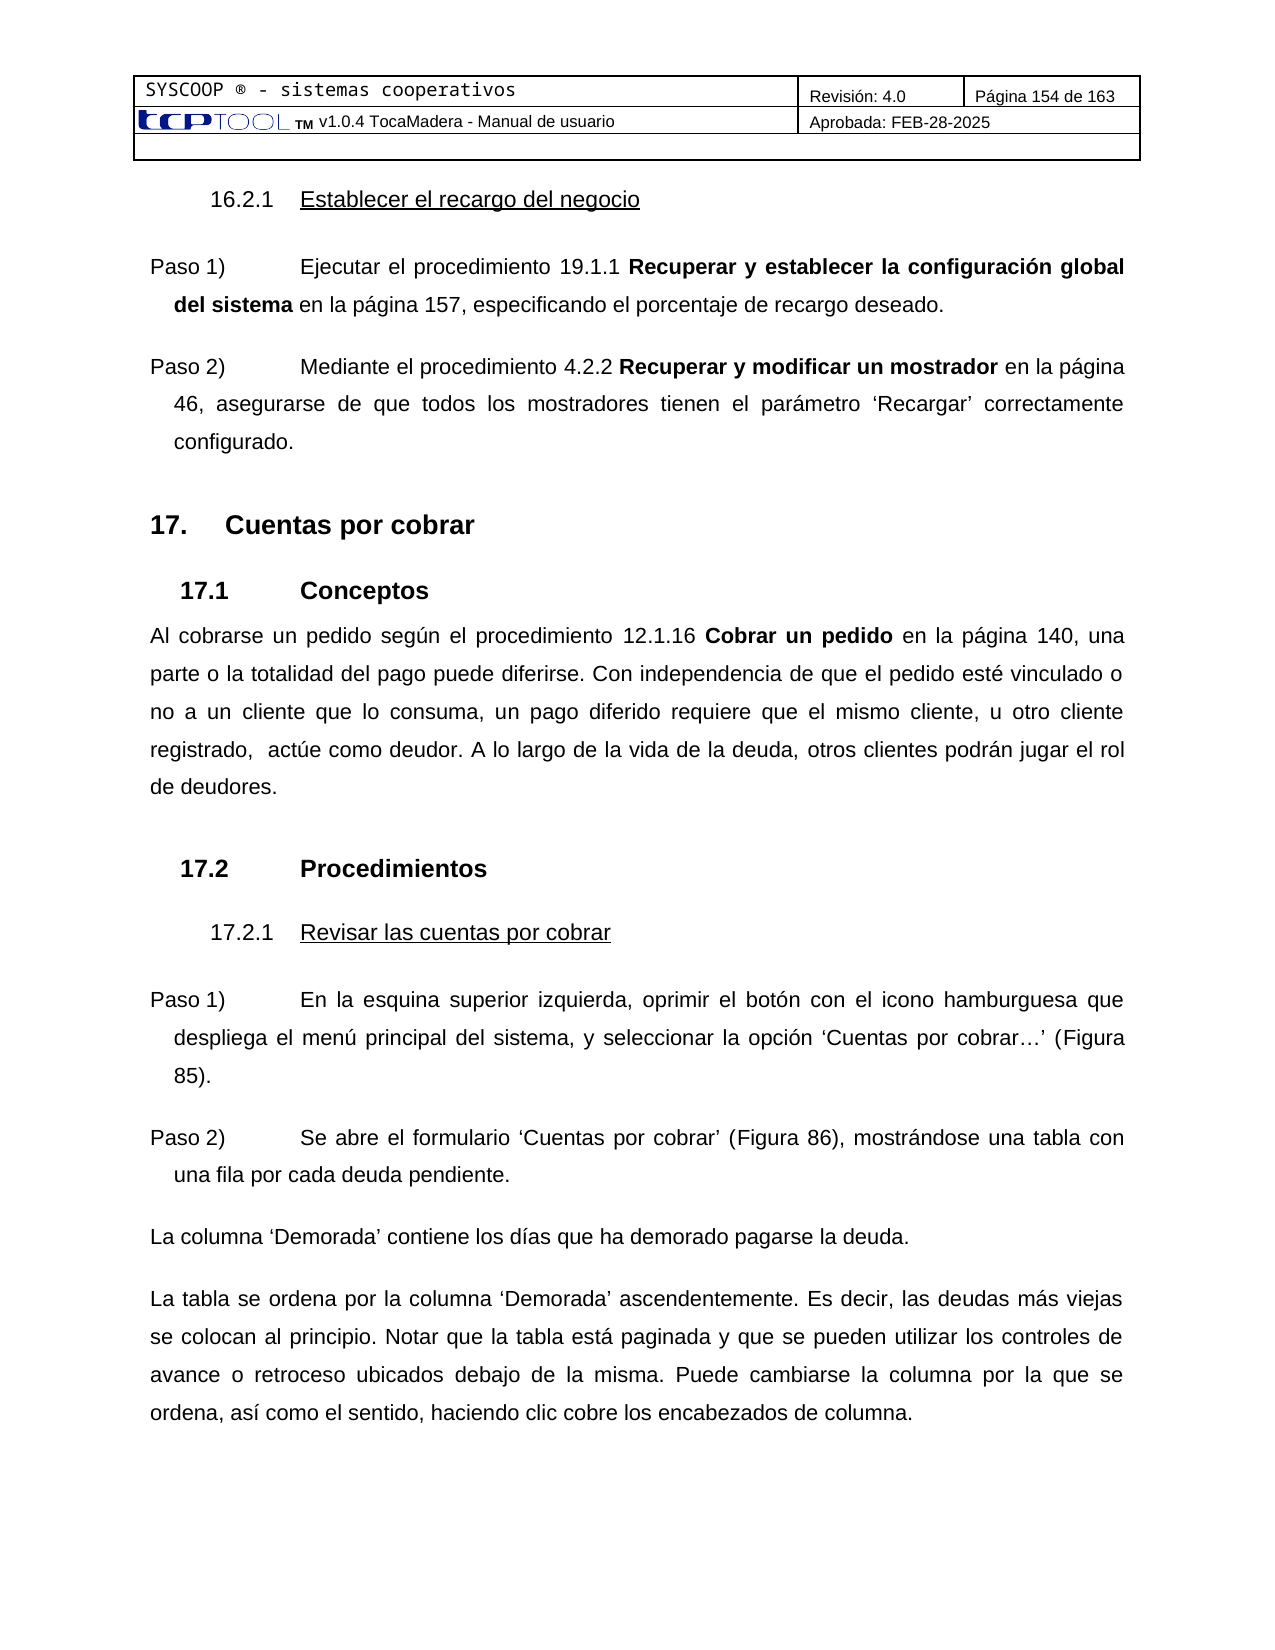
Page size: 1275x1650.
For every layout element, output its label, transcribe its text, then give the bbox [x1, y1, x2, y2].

list En la esquina superior izquierda, oprimir el botón con el icono hamburguesa que despliega el menú principal del sistema, y seleccionar la opción ‘Cuentas por cobrar…’ (Figura 85). [150, 987, 1125, 1088]
subtitle Procedimientos [180, 854, 1125, 883]
subtitle Establecer el recargo del negocio [210, 186, 1125, 212]
picture [138, 110, 290, 130]
list Se abre el formulario ‘Cuentas por cobrar’ (Figura 86), mostrándose una tabla con una fila por cada deuda pendiente. [150, 1124, 1125, 1188]
list Mediante el procedimiento 4.2.2 Recuperar y modificar un mostrador en la página 45, asegurarse de que todos los mostradores tienen el parámetro ‘Recargar’ correctamente configurado. [150, 353, 1125, 454]
text La tabla se ordena por la columna ‘Demorada’ ascendentemente. Es decir, las deudas más viejas se colocan al principio. Notar que la tabla está paginada y que se pueden utilizar los controles de avance o retroceso ubicados debajo de la misma. Puede cambiarse la columna por la que se ordena, así como el sentido, haciendo clic cobre los encabezados de columna. [150, 1286, 1125, 1424]
text La columna ‘Demorada’ contiene los días que ha demorado pagarse la deuda. [150, 1224, 1125, 1249]
subtitle Conceptos [180, 576, 1125, 605]
list Ejecutar el procedimiento 19.1.1 Recuperar y establecer la configuración global del sistema en la página 156, especificando el porcentaje de recargo deseado. [150, 254, 1125, 317]
subtitle Revisar las cuentas por cobrar [210, 919, 1125, 945]
subtitle Cuentas por cobrar [150, 509, 1125, 540]
text Al cobrarse un pedido según el procedimiento 12.1.16 Cobrar un pedido en la página 139, una parte o la totalidad del pago puede diferirse. Con independencia de que el pedido esté vinculado o no a un cliente que lo consuma, un pago diferido requiere que el mismo cliente, u otro cliente registrado, actúe como deudor. A lo largo de la vida de la deuda, otros clientes podrán jugar el rol de deudores. [150, 623, 1125, 799]
